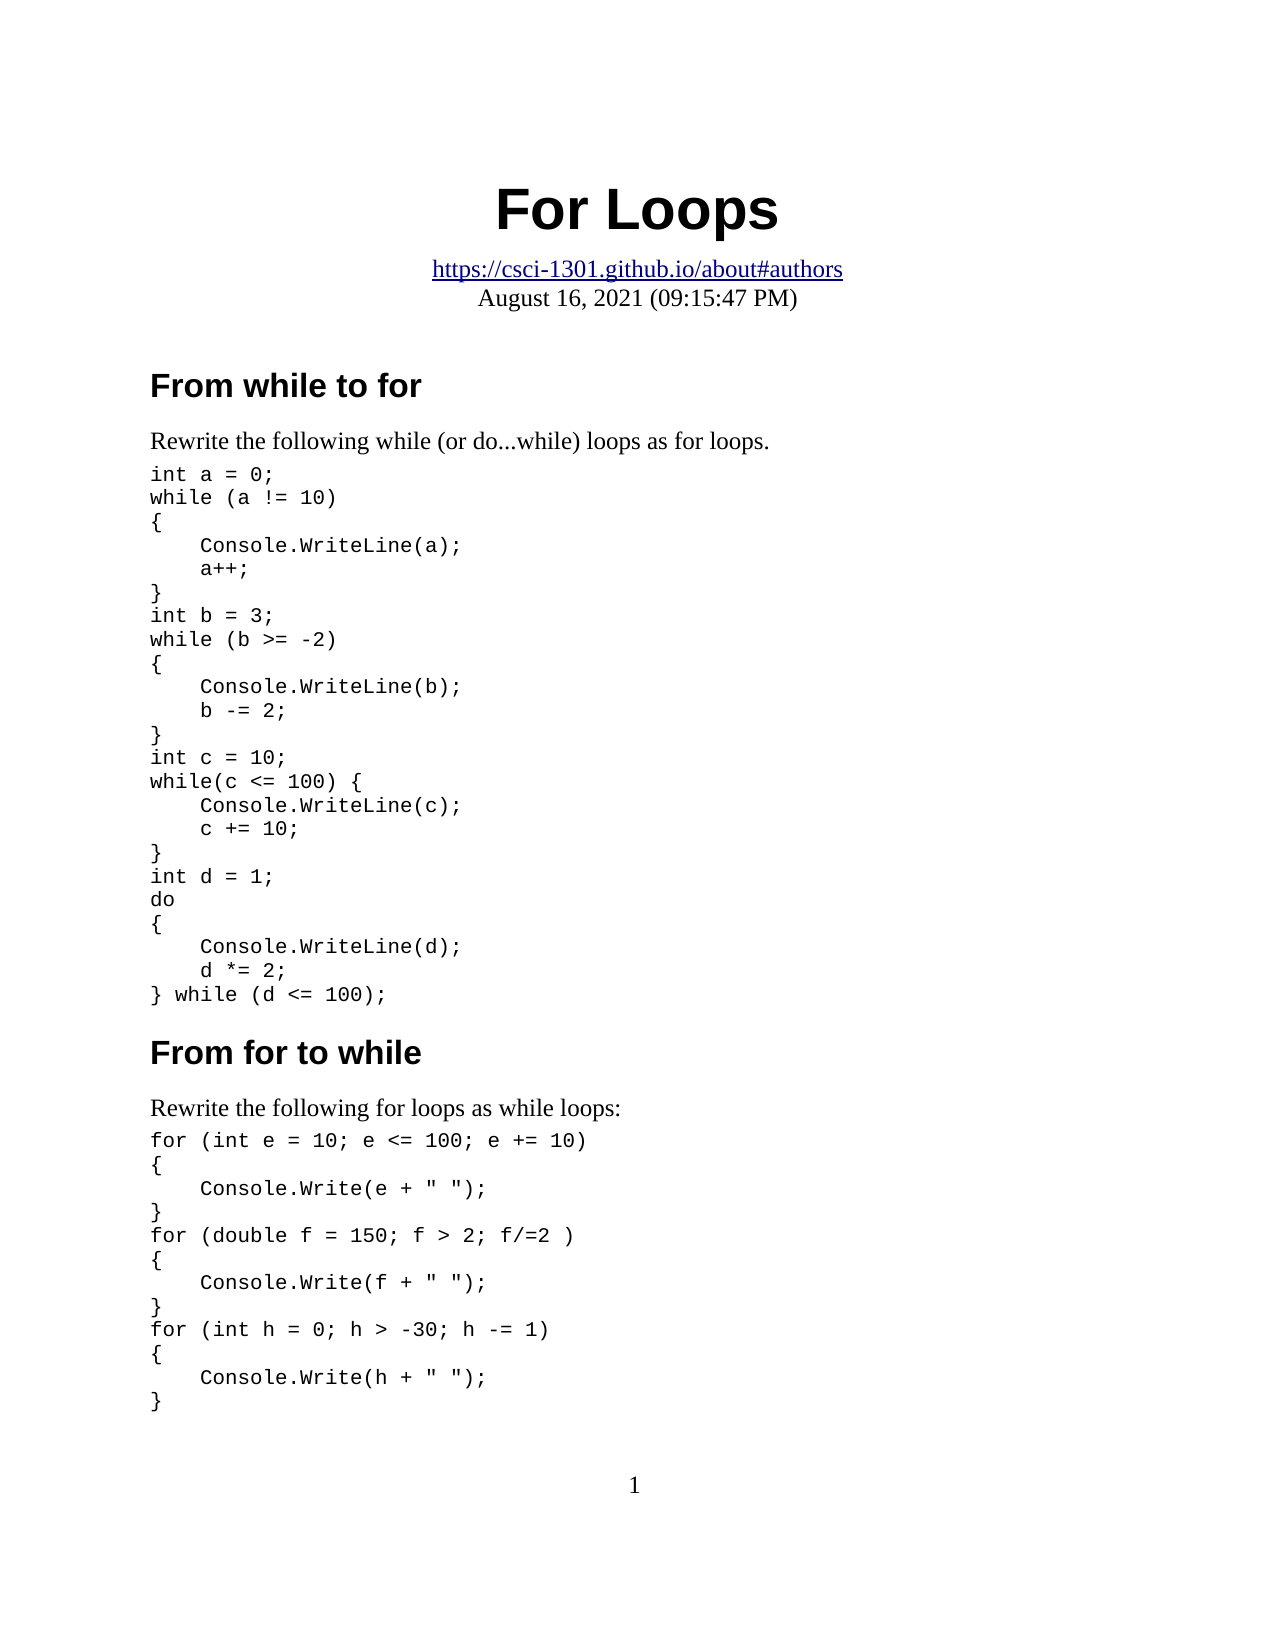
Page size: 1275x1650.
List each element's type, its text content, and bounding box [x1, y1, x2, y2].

text Console.Write(e + " "); [150, 1178, 1125, 1201]
subtitle From while to for [150, 366, 1125, 404]
text Console.WriteLine(c); [150, 795, 1125, 818]
text int d = 1; [150, 866, 1125, 889]
text Rewrite the following for loops as while loops: [150, 1093, 1125, 1121]
text Console.WriteLine(b); [150, 676, 1125, 700]
text int b = 3; [150, 606, 1125, 629]
text c += 10; [150, 818, 1125, 842]
text for (int e = 10; e <= 100; e += 10) [150, 1130, 1125, 1154]
text Console.WriteLine(a); [150, 534, 1125, 558]
text { [150, 1343, 1125, 1367]
text } while (d <= 100); [150, 984, 1125, 1007]
text Rewrite the following while (or do...while) loops as for loops. [150, 426, 1125, 455]
text { [150, 653, 1125, 676]
text for (int h = 0; h > -30; h -= 1) [150, 1319, 1125, 1343]
text while(c <= 100) { [150, 771, 1125, 795]
text { [150, 511, 1125, 534]
text Console.Write(f + " "); [150, 1272, 1125, 1296]
text int a = 0; [150, 464, 1125, 487]
text } [150, 1296, 1125, 1319]
text { [150, 1248, 1125, 1272]
text } [150, 1390, 1125, 1414]
text Console.WriteLine(d); [150, 937, 1125, 960]
text } [150, 842, 1125, 866]
text } [150, 724, 1125, 747]
text } [150, 1201, 1125, 1225]
text while (a != 10) [150, 487, 1125, 511]
text do [150, 889, 1125, 913]
text Console.Write(h + " "); [150, 1367, 1125, 1390]
text { [150, 1154, 1125, 1178]
text August 16, 2021 (09:15:47 PM) [150, 283, 1125, 312]
text d *= 2; [150, 960, 1125, 984]
text int c = 10; [150, 747, 1125, 771]
text { [150, 913, 1125, 937]
text while (b >= -2) [150, 629, 1125, 653]
subtitle From for to while [150, 1032, 1125, 1071]
text a++; [150, 558, 1125, 582]
title For Loops [150, 175, 1125, 242]
text https://csci-1301.github.io/about#authors [150, 254, 1125, 283]
text for (double f = 150; f > 2; f/=2 ) [150, 1225, 1125, 1248]
text b -= 2; [150, 700, 1125, 724]
text } [150, 582, 1125, 606]
